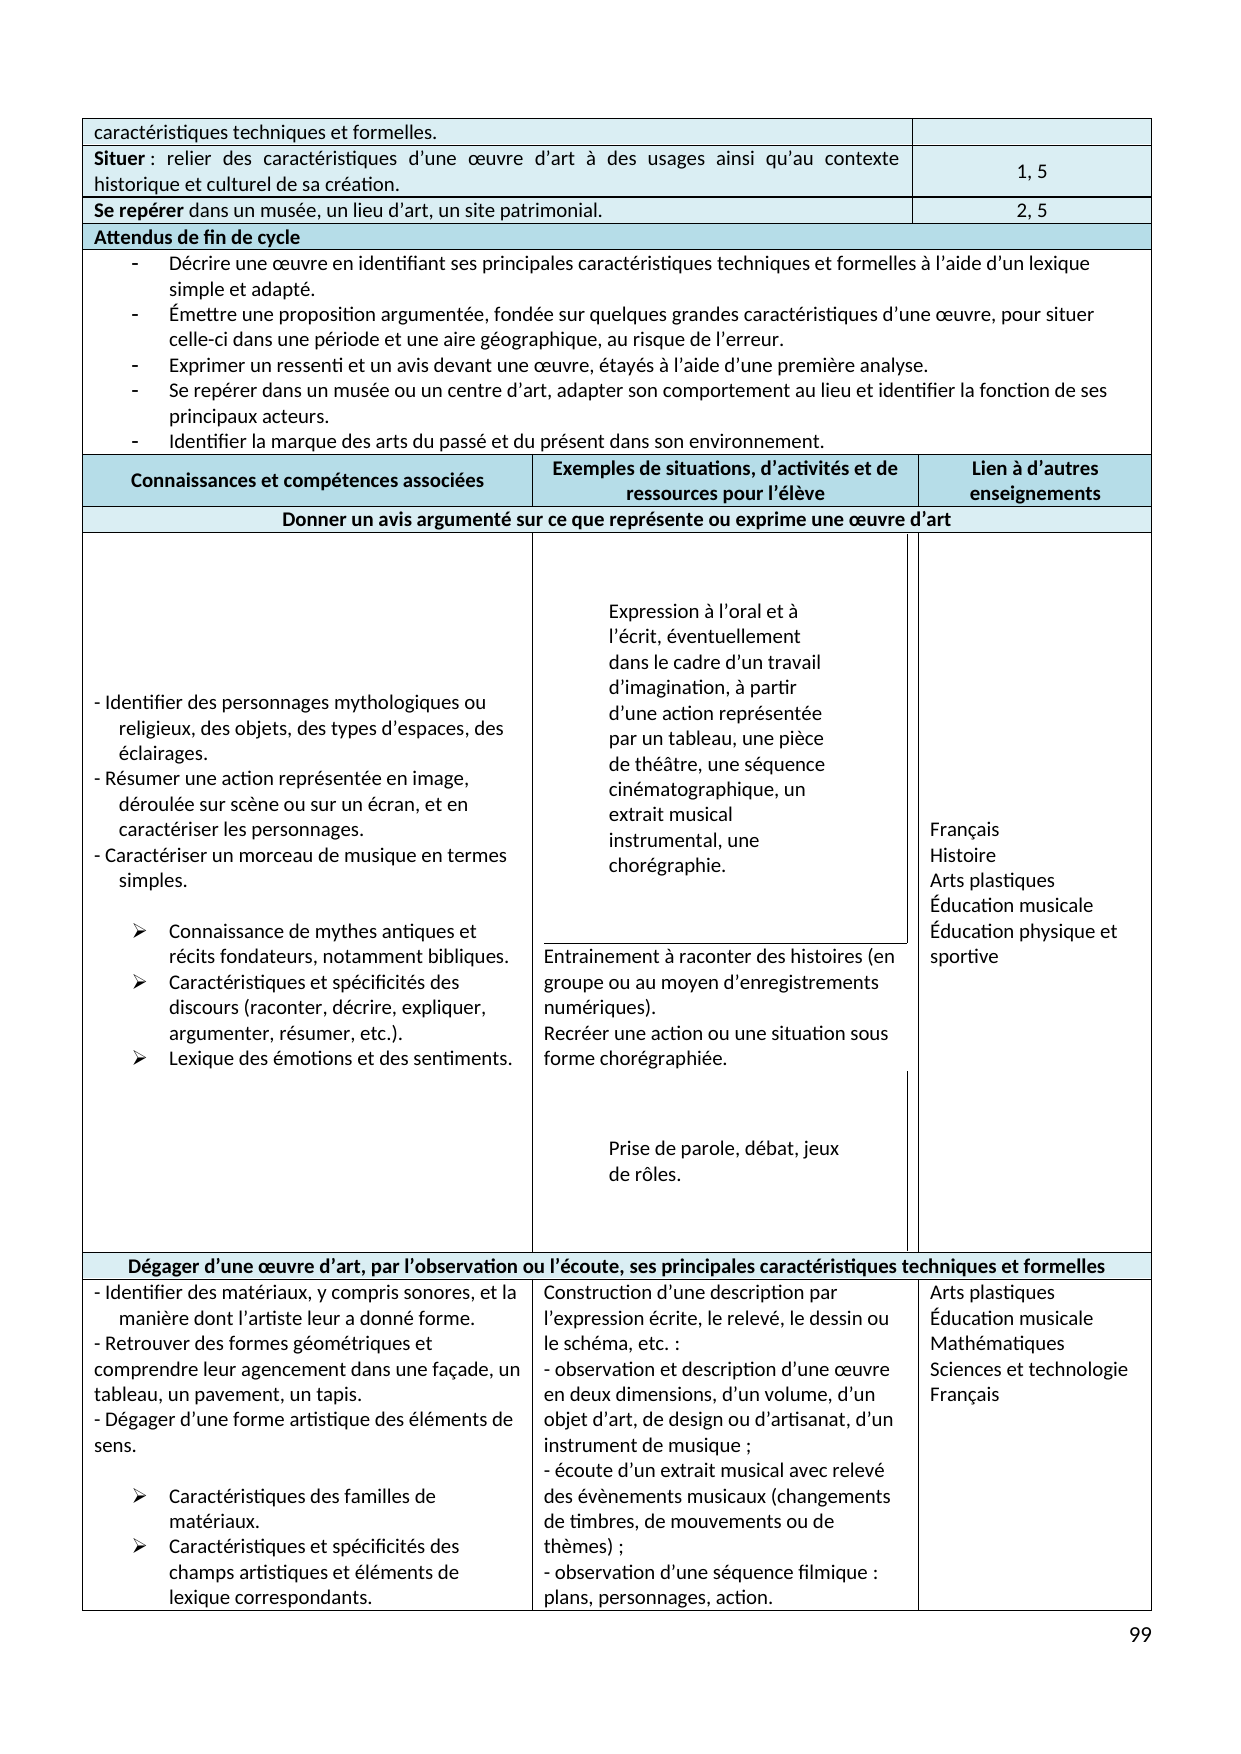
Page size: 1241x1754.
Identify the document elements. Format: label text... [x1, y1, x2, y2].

table_cell Situer : relier des caractéristiques d’une œuvre d’art à des usages ainsi qu’au contexte historique et culturel de sa création. [83, 146, 912, 196]
table_cell Attendus de fin de cycle [83, 224, 1151, 249]
table_cell Donner un avis argumenté sur ce que représente ou exprime une œuvre d’art [83, 507, 1151, 532]
table_cell Exemples de situations, d’activités et de ressources pour l’élève [533, 455, 918, 506]
table_cell [913, 119, 1151, 144]
table_cell Décrire une œuvre en identifiant ses principales caractéristiques techniques et formelles à l’aide d’un lexique simple et adapté. Émettre une proposition argumentée, fondée sur quelques grandes caractéristiques d’une œuvre, pour situer celle-ci dans une période et une aire géographique, au risque de l’erreur. Exprimer un ressenti et un avis devant une œuvre, étayés à l’aide d’une première analyse. Se repérer dans un musée ou un centre d’art, adapter son comportement au lieu et identifier la fonction de ses principaux acteurs. Identifier la marque des arts du passé et du présent dans son environnement. [83, 250, 1151, 454]
table_cell Lien à d’autres enseignements [919, 455, 1151, 506]
table_cell Expression à l’oral et à l’écrit, éventuellement dans le cadre d’un travail d’imagination, à partir d’une action représentée par un tableau, une pièce de théâtre, une séquence cinématographique, un extrait musical instrumental, une chorégraphie. Entrainement à raconter des histoires (en groupe ou au moyen d’enregistrements numériques). Recréer une action ou une situation sous forme chorégraphiée. Prise de parole, débat, jeux de rôles. [533, 533, 918, 1252]
table_cell Français Histoire Arts plastiques Éducation musicale Éducation physique et sportive [919, 533, 1151, 1252]
table_cell Construction d’une description par l’expression écrite, le relevé, le dessin ou le schéma, etc. : - observation et description d’une œuvre en deux dimensions, d’un volume, d’un objet d’art, de design ou d’artisanat, d’un instrument de musique ; - écoute d’un extrait musical avec relevé des évènements musicaux (changements de timbres, de mouvements ou de thèmes) ; - observation d’une séquence filmique : plans, personnages, action. [533, 1280, 918, 1610]
table_cell - Identifier des personnages mythologiques ou religieux, des objets, des types d’espaces, des éclairages. - Résumer une action représentée en image, déroulée sur scène ou sur un écran, et en caractériser les personnages. - Caractériser un morceau de musique en termes simples. Connaissance de mythes antiques et récits fondateurs, notamment bibliques. Caractéristiques et spécificités des discours (raconter, décrire, expliquer, argumenter, résumer, etc.). Lexique des émotions et des sentiments. [83, 533, 532, 1252]
table_cell Arts plastiques Éducation musicale Mathématiques Sciences et technologie Français [919, 1280, 1151, 1610]
table_cell - Identifier des matériaux, y compris sonores, et la manière dont l’artiste leur a donné forme. - Retrouver des formes géométriques et comprendre leur agencement dans une façade, un tableau, un pavement, un tapis. - Dégager d’une forme artistique des éléments de sens. Caractéristiques des familles de matériaux. Caractéristiques et spécificités des champs artistiques et éléments de lexique correspondants. [83, 1280, 532, 1610]
table_cell Dégager d’une œuvre d’art, par l’observation ou l’écoute, ses principales caractéristiques techniques et formelles [83, 1253, 1151, 1278]
table_cell Connaissances et compétences associées [83, 455, 532, 506]
table_cell 1, 5 [913, 146, 1151, 196]
table_cell caractéristiques techniques et formelles. [83, 119, 912, 144]
table_cell Se repérer dans un musée, un lieu d’art, un site patrimonial. [83, 198, 912, 223]
table_cell 2, 5 [913, 198, 1151, 223]
